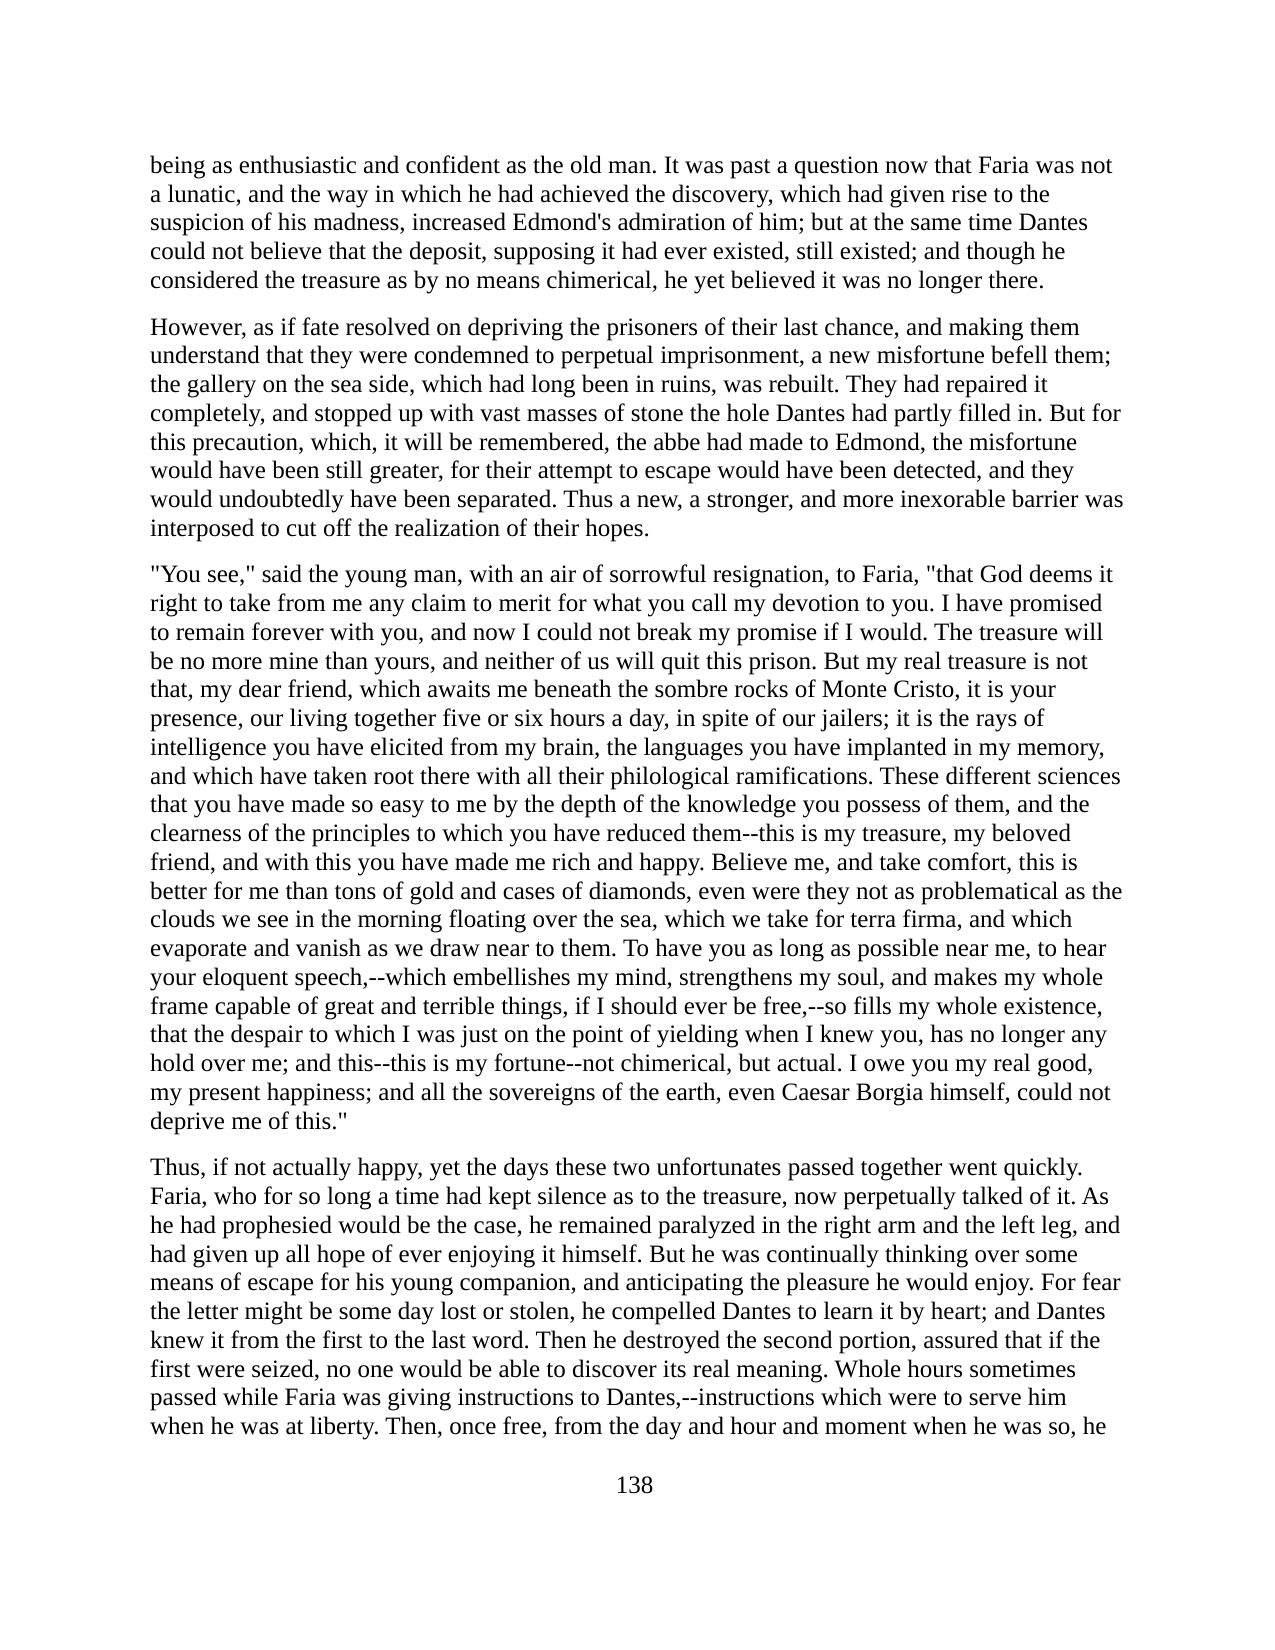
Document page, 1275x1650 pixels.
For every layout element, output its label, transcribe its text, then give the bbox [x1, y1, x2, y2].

text "You see," said the young man, with an air of sorrowful resignation, to Faria, "that God deems it right to take from me any claim to merit for what you call my devotion to you. I have promised to remain forever with you, and now I could not break my promise if I would. The treasure will be no more mine than yours, and neither of us will quit this prison. But my real treasure is not that, my dear friend, which awaits me beneath the sombre rocks of Monte Cristo, it is your presence, our living together five or six hours a day, in spite of our jailers; it is the rays of intelligence you have elicited from my brain, the languages you have implanted in my memory, and which have taken root there with all their philological ramifications. These different sciences that you have made so easy to me by the depth of the knowledge you possess of them, and the clearness of the principles to which you have reduced them--this is my treasure, my beloved friend, and with this you have made me rich and happy. Believe me, and take comfort, this is better for me than tons of gold and cases of diamonds, even were they not as problematical as the clouds we see in the morning floating over the sea, which we take for terra firma, and which evaporate and vanish as we draw near to them. To have you as long as possible near me, to hear your eloquent speech,--which embellishes my mind, strengthens my soul, and makes my whole frame capable of great and terrible things, if I should ever be free,--so fills my whole existence, that the despair to which I was just on the point of yielding when I knew you, has no longer any hold over me; and this--this is my fortune--not chimerical, but actual. I owe you my real good, my present happiness; and all the sovereigns of the earth, even Caesar Borgia himself, could not deprive me of this." [150, 559, 1125, 1134]
text Thus, if not actually happy, yet the days these two unfortunates passed together went quickly. Faria, who for so long a time had kept silence as to the treasure, now perpetually talked of it. As he had prophesied would be the case, he remained paralyzed in the right arm and the left leg, and had given up all hope of ever enjoying it himself. But he was continually thinking over some means of escape for his young companion, and anticipating the pleasure he would enjoy. For fear the letter might be some day lost or stolen, he compelled Dantes to learn it by heart; and Dantes knew it from the first to the last word. Then he destroyed the second portion, assured that if the first were seized, no one would be able to discover its real meaning. Whole hours sometimes passed while Faria was giving instructions to Dantes,--instructions which were to serve him when he was at liberty. Then, once free, from the day and hour and moment when he was so, he [150, 1152, 1125, 1440]
text being as enthusiastic and confident as the old man. It was past a question now that Faria was not a lunatic, and the way in which he had achieved the discovery, which had given rise to the suspicion of his madness, increased Edmond's admiration of him; but at the same time Dantes could not believe that the deposit, supposing it had ever existed, still existed; and though he considered the treasure as by no means chimerical, he yet believed it was no longer there. [150, 150, 1125, 294]
text However, as if fate resolved on depriving the prisoners of their last chance, and making them understand that they were condemned to perpetual imprisonment, a new misfortune befell them; the gallery on the sea side, which had long been in ruins, was rebuilt. They had repaired it completely, and stopped up with vast masses of stone the hole Dantes had partly filled in. But for this precaution, which, it will be remembered, the abbe had made to Edmond, the misfortune would have been still greater, for their attempt to escape would have been detected, and they would undoubtedly have been separated. Thus a new, a stronger, and more inexorable barrier was interposed to cut off the realization of their hopes. [150, 312, 1125, 542]
